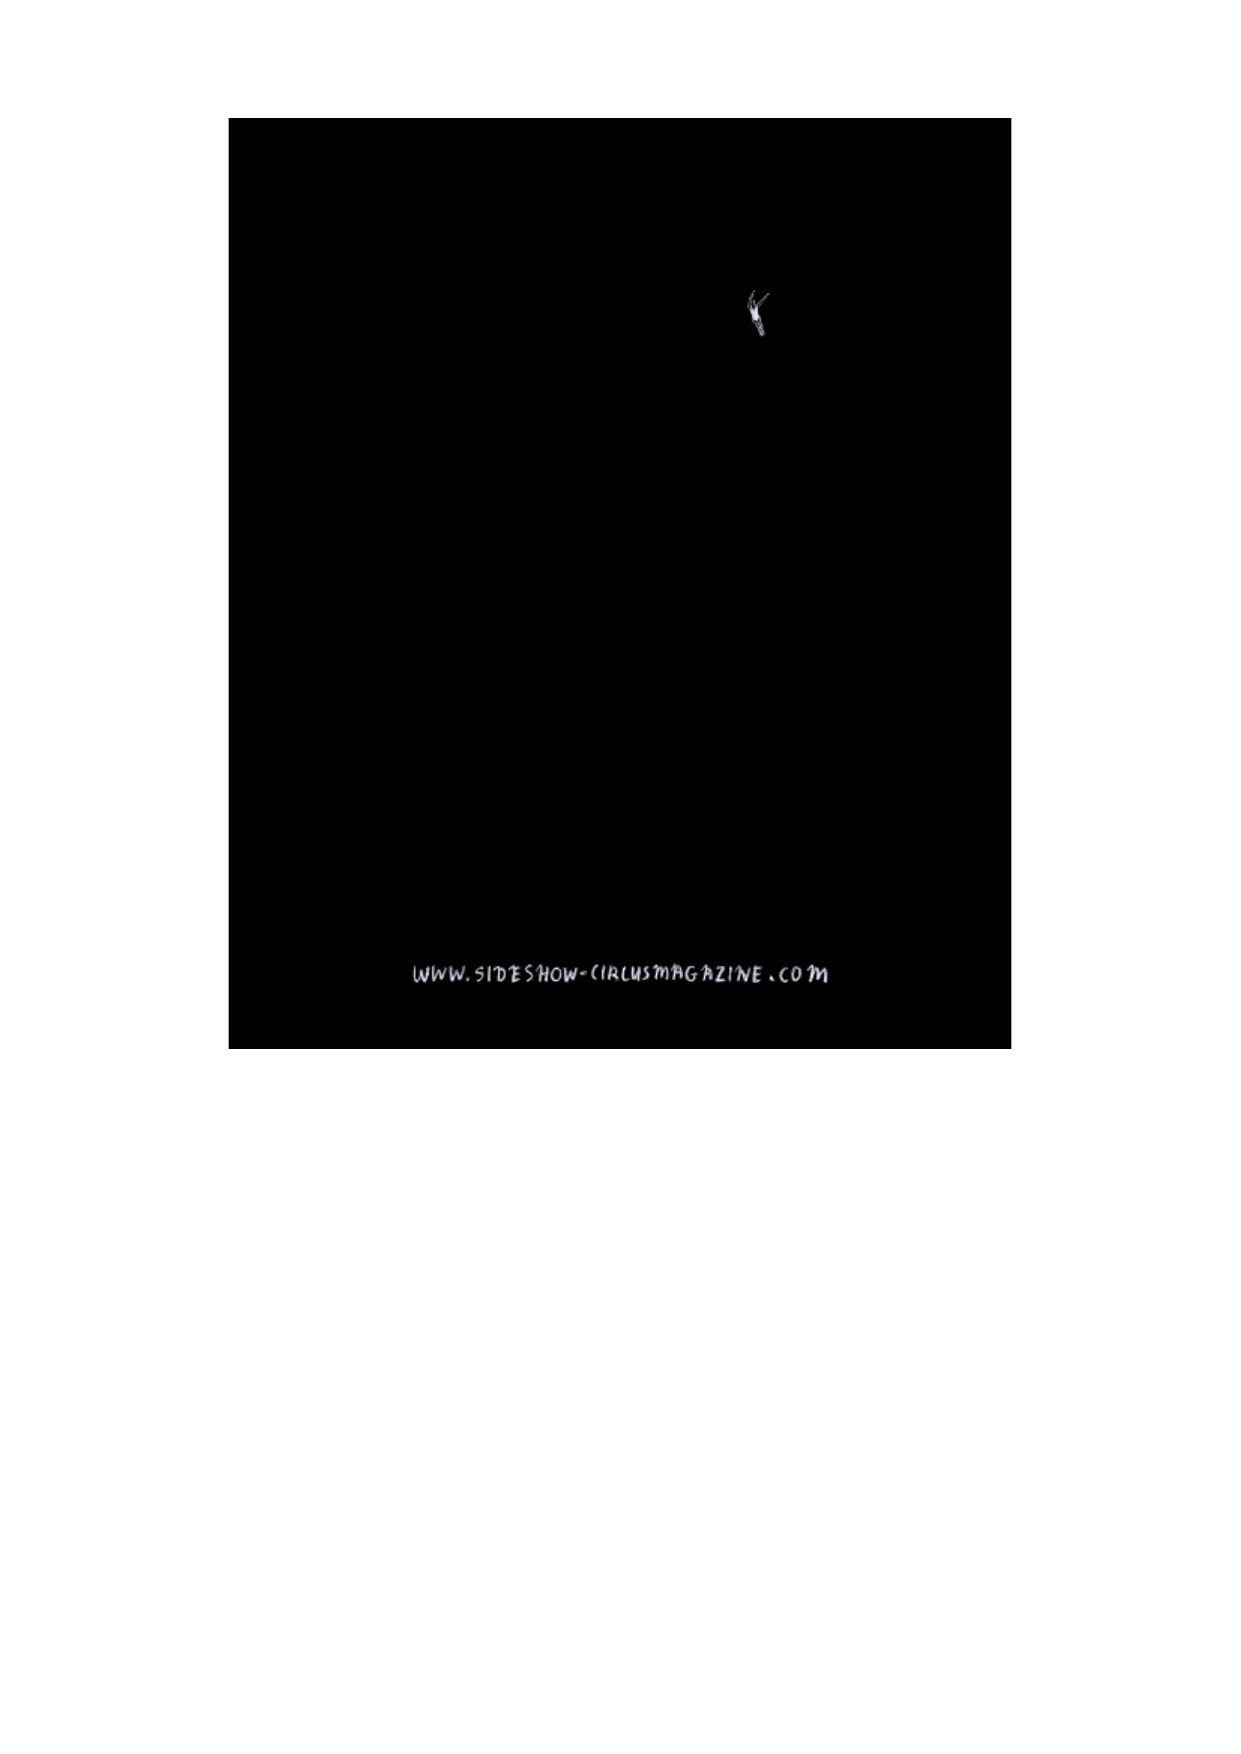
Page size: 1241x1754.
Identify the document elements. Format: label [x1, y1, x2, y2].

picture [228, 118, 1012, 1049]
